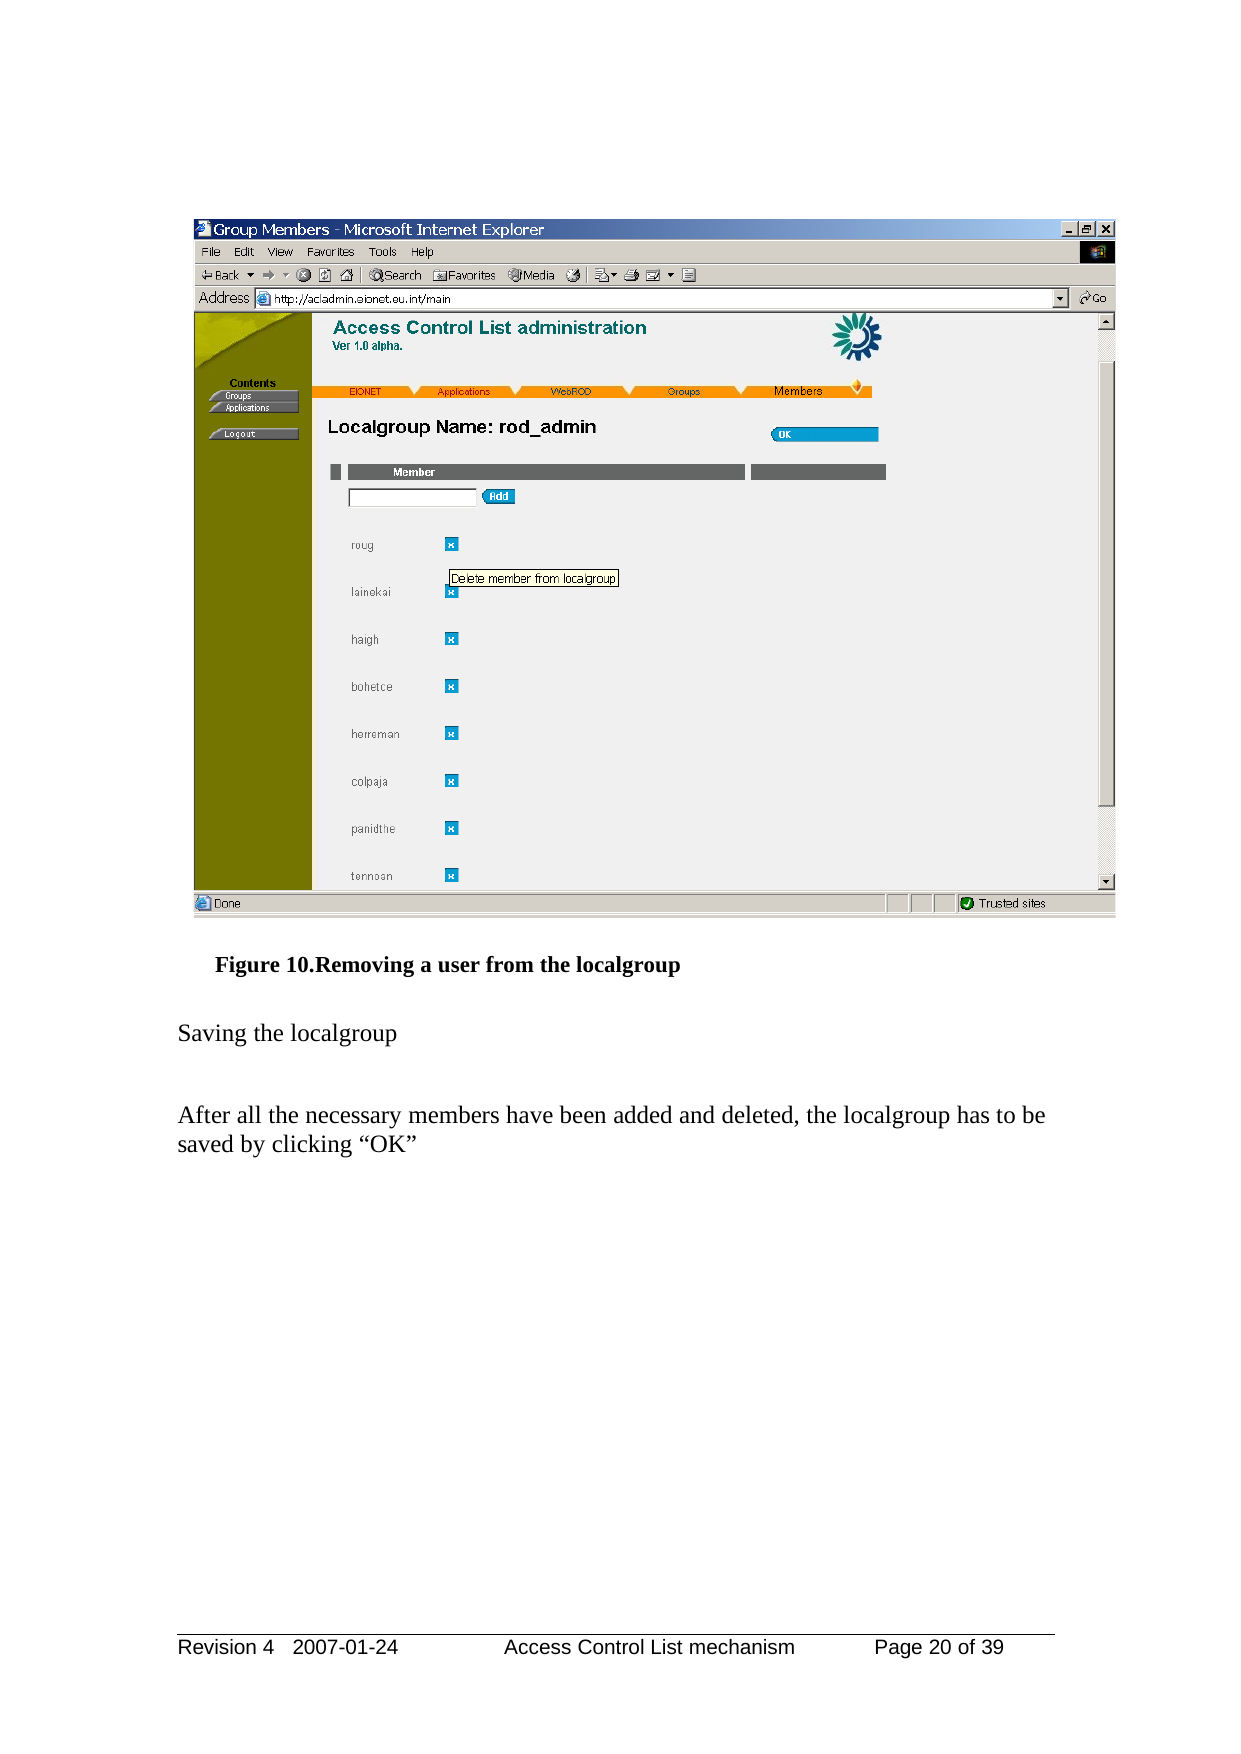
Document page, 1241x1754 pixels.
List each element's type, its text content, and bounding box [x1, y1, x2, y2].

list Removing a user from the localgroup [215, 951, 1092, 977]
text Saving the localgroup [177, 1018, 1092, 1047]
picture [193, 219, 1116, 918]
text After all the necessary members have been added and deleted, the localgroup has to be saved by clicking “OK” [177, 1100, 1092, 1158]
